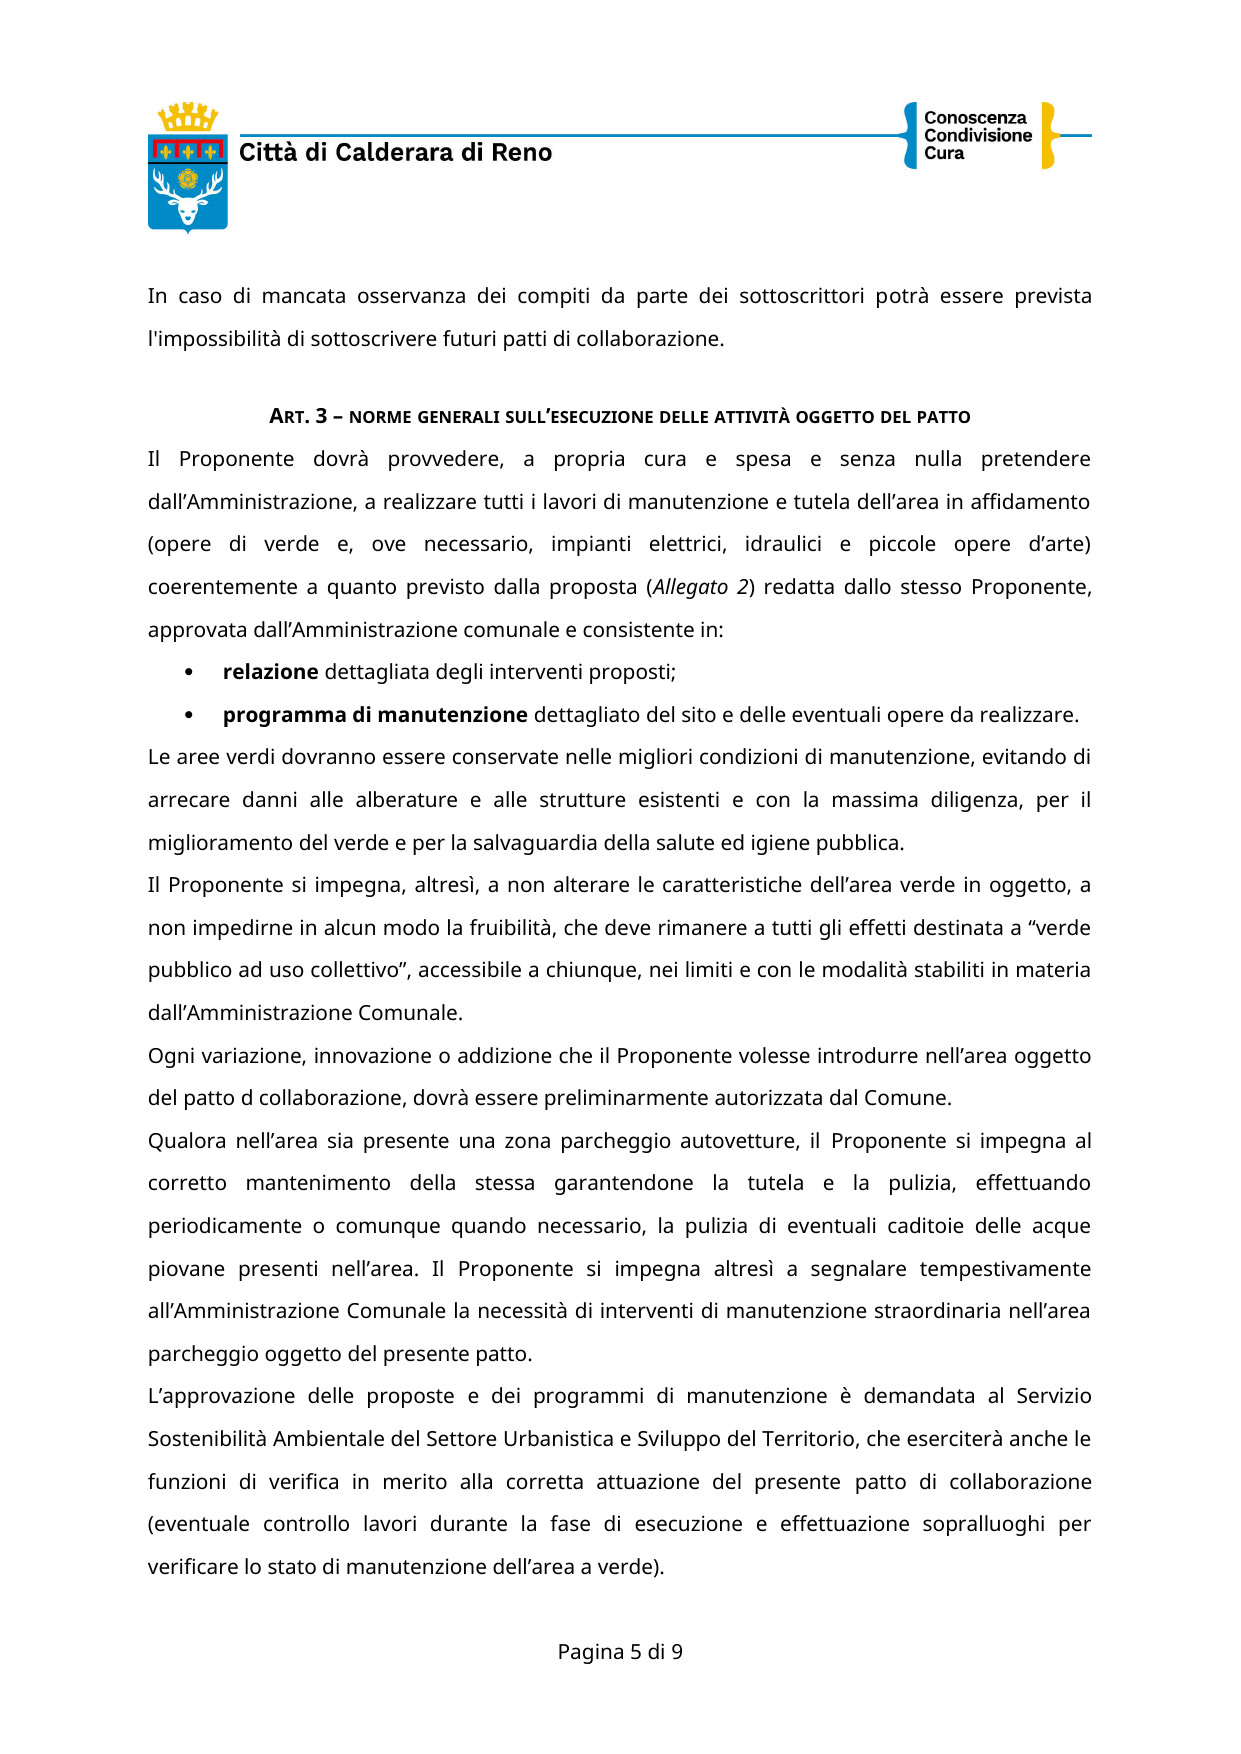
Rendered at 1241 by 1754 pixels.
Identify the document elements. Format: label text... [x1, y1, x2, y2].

picture [154, 140, 222, 157]
list programma di manutenzione dettagliato del sito e delle eventuali opere da realizzare. [185, 700, 1092, 728]
text Il Proponente si impegna, altresì, a non alterare le caratteristiche dell’area verde in oggetto, a non impedirne in alcun modo la fruibilità, che deve rimanere a tutti gli effetti destinata a “verde pubblico ad uso collettivo”, accessibile a chiunque, nei limiti e con le modalità stabiliti in materia dall’Amministrazione Comunale. [148, 870, 1092, 1027]
text Il Proponente dovrà provvedere, a propria cura e spesa e senza nulla pretendere dall’Amministrazione, a realizzare tutti i lavori di manutenzione e tutela dell’area in affidamento (opere di verde e, ove necessario, impianti elettrici, idraulici e piccole opere d’arte) coerentemente a quanto previsto dalla proposta (Allegato 2) redatta dallo stesso Proponente, approvata dall’Amministrazione comunale e consistente in: [148, 444, 1092, 643]
text Art. 3 – norme generali sull’esecuzione delle attività oggetto del patto [148, 402, 1092, 430]
text Qualora nell’area sia presente una zona parcheggio autovetture, il Proponente si impegna al corretto mantenimento della stessa garantendone la tutela e la pulizia, effettuando periodicamente o comunque quando necessario, la pulizia di eventuali caditoie delle acque piovane presenti nell’area. Il Proponente si impegna altresì a segnalare tempestivamente all’Amministrazione Comunale la necessità di interventi di manutenzione straordinaria nell’area parcheggio oggetto del presente patto. [148, 1126, 1092, 1367]
picture [154, 174, 222, 224]
picture [161, 146, 171, 159]
picture [149, 101, 1091, 236]
picture [205, 146, 215, 159]
text In caso di mancata osservanza dei compiti da parte dei sottoscrittori potrà essere prevista l'impossibilità di sottoscrivere futuri patti di collaborazione. [148, 281, 1093, 352]
list relazione dettagliata degli interventi proposti; [185, 657, 1092, 686]
text L’approvazione delle proposte e dei programmi di manutenzione è demandata al Servizio Sostenibilità Ambientale del Settore Urbanistica e Sviluppo del Territorio, che eserciterà anche le funzioni di verifica in merito alla corretta attuazione del presente patto di collaborazione (eventuale controllo lavori durante la fase di esecuzione e effettuazione sopralluoghi per verificare lo stato di manutenzione dell’area a verde). [148, 1382, 1093, 1580]
text Le aree verdi dovranno essere conservate nelle migliori condizioni di manutenzione, evitando di arrecare danni alle alberature e alle strutture esistenti e con la massima diligenza, per il miglioramento del verde e per la salvaguardia della salute ed igiene pubblica. [148, 742, 1092, 856]
picture [179, 169, 197, 189]
text Ogni variazione, innovazione o addizione che il Proponente volesse introdurre nell’area oggetto del patto d collaborazione, dovrà essere preliminarmente autorizzata dal Comune. [148, 1041, 1092, 1112]
picture [183, 146, 193, 158]
